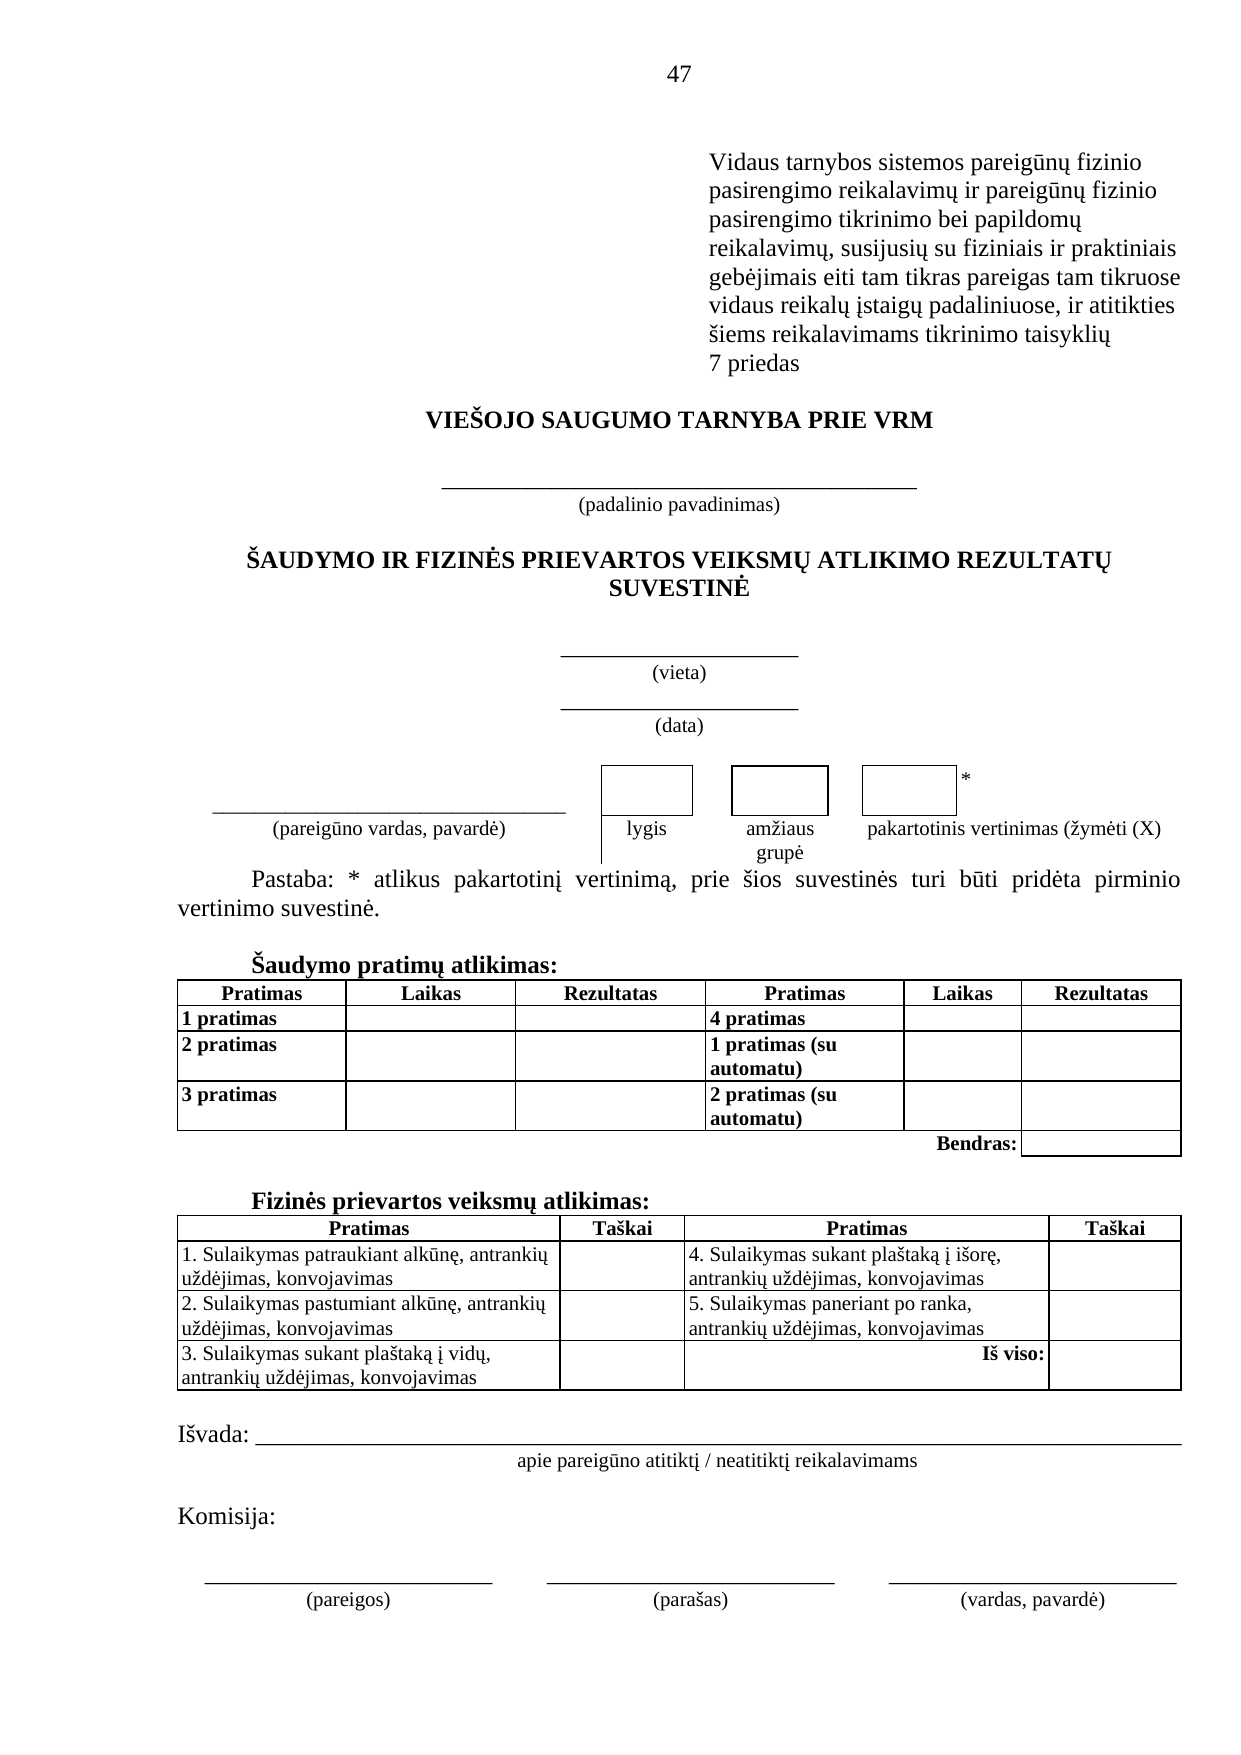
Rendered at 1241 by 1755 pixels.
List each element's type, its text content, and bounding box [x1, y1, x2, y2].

table_cell lygis [602, 816, 692, 864]
table_cell [1022, 1082, 1180, 1130]
table_cell [516, 1082, 705, 1130]
table_cell [1022, 1006, 1026, 1030]
table_cell [905, 1082, 1021, 1130]
table_cell [347, 1032, 515, 1080]
table_cell [1022, 1131, 1026, 1155]
table_cell [561, 1242, 684, 1290]
text šiems reikalavimams tikrinimo taisyklių [177, 319, 1181, 348]
table_header [733, 767, 827, 814]
table_cell [1022, 1032, 1180, 1080]
text Pastaba: * atlikus pakartotinį vertinimą, prie šios suvestinės turi būti pridėta pirminio vertinimo suvestinė. [177, 864, 1181, 922]
table_header (pareigūno vardas, pavardė) [177, 765, 601, 864]
table_cell (parašas) [519, 1587, 862, 1611]
table_cell [1050, 1341, 1180, 1389]
table_header _______________________ [177, 1559, 519, 1587]
text (vieta) [177, 660, 1181, 684]
text gebėjimais eiti tam tikras pareigas tam tikruose [177, 262, 1181, 291]
text Komisija: [177, 1501, 1181, 1530]
text ___________________ [177, 684, 1181, 712]
table_header [602, 766, 692, 814]
text pasirengimo tikrinimo bei papildomų [177, 204, 1181, 233]
table_cell 3 pratimas [178, 1082, 345, 1130]
table_cell [516, 1032, 705, 1080]
text VIEŠOJO SAUGUMO TARNYBA PRIE VRM [177, 406, 1181, 434]
text reikalavimų, susijusių su fiziniais ir praktiniais [177, 233, 1181, 262]
table_header * [957, 765, 1181, 814]
text Išvada: [177, 1419, 1181, 1448]
text ŠAUDYMO IR FIZINĖS PRIEVARTOS VEIKSMŲ ATLIKIMO REZULTATŲ SUVESTINĖ [177, 545, 1181, 602]
table_header _______________________ [519, 1559, 862, 1587]
table_header _______________________ [862, 1559, 1204, 1587]
text pasirengimo reikalavimų ir pareigūnų fizinio [177, 176, 1181, 204]
text 7 priedas [177, 348, 1181, 377]
table_cell 2 pratimas [178, 1032, 345, 1080]
table_cell [511, 1006, 515, 1030]
table_cell [561, 1341, 684, 1389]
table_header [829, 765, 862, 814]
text (data) [177, 712, 1181, 737]
table_cell [1050, 1242, 1180, 1290]
table_cell [693, 815, 732, 864]
table_cell [905, 1032, 1021, 1080]
text Vidaus tarnybos sistemos pareigūnų fizinio [177, 147, 1181, 176]
table_cell [828, 815, 863, 864]
table_header [863, 766, 956, 814]
table_cell [1017, 1006, 1021, 1030]
table_cell [561, 1291, 684, 1339]
table_cell [701, 1006, 705, 1030]
table_cell Iš viso: [685, 1341, 1048, 1389]
table_cell [1050, 1291, 1180, 1339]
table_cell (pareigos) [177, 1587, 519, 1611]
text Fizinės prievartos veiksmų atlikimas: [177, 1186, 1181, 1214]
table_header [693, 765, 731, 814]
text apie pareigūno atitiktį / neatitiktį reikalavimams [177, 1448, 1181, 1472]
text Šaudymo pratimų atlikimas: [177, 950, 1181, 979]
text (padalinio pavadinimas) [177, 492, 1181, 516]
table_cell (vardas, pavardė) [862, 1587, 1204, 1611]
text vidaus reikalų įstaigų padaliniuose, ir atitikties [177, 291, 1181, 319]
table_cell [347, 1082, 515, 1130]
text ___________________ [177, 631, 1181, 660]
table_cell pakartotinis vertinimas (žymėti (X) [863, 815, 1181, 864]
